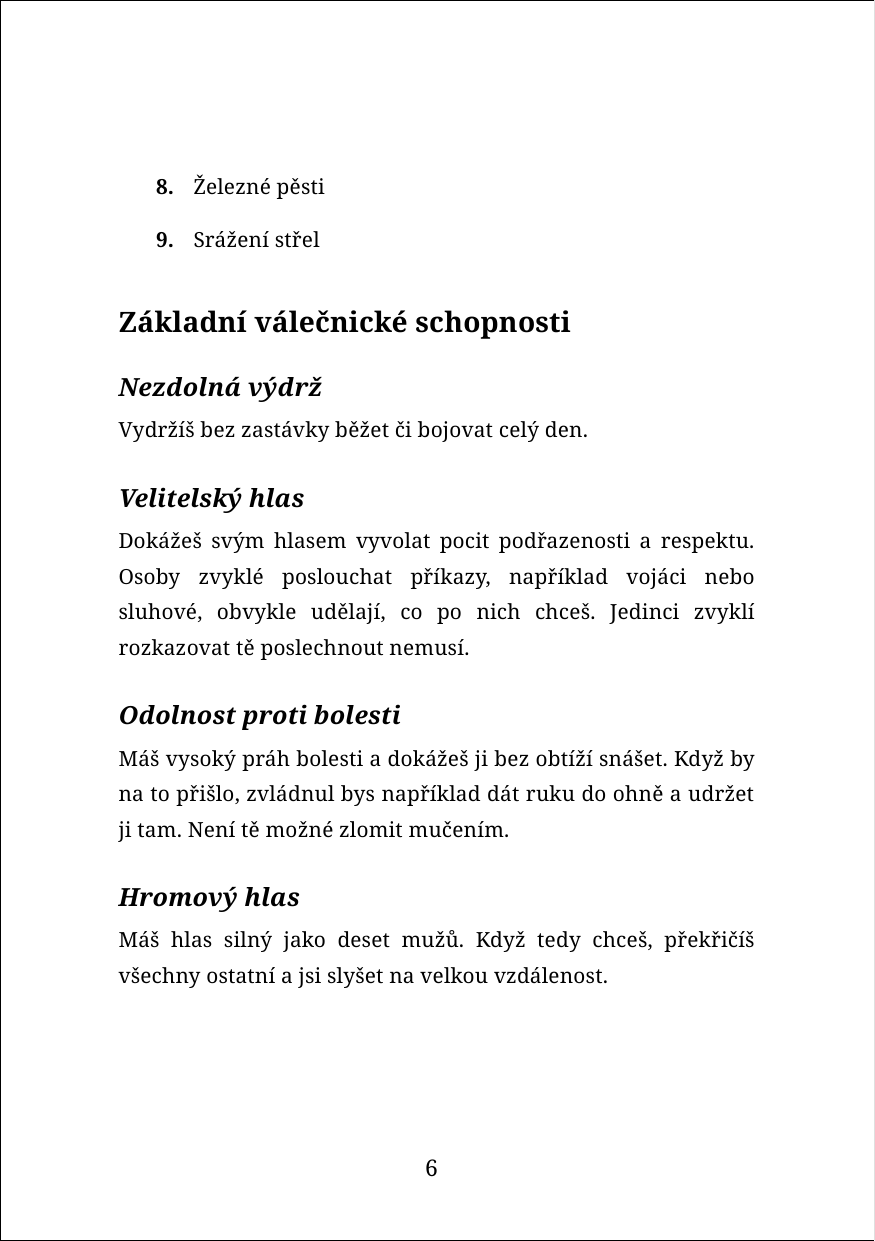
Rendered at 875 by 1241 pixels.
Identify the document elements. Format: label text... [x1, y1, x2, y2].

subtitle Odolnost proti bolesti [118, 698, 756, 732]
subtitle Hromový hlas [118, 880, 756, 914]
subtitle Základní válečnické schopnosti [118, 302, 756, 340]
text Máš vysoký práh bolesti a dokážeš ji bez obtíží snášet. Když by na to přišlo, zvládnul bys například dát ruku do ohně a udržet ji tam. Není tě možné zlomit mučením. [118, 744, 756, 843]
subtitle Velitelský hlas [118, 481, 756, 514]
subtitle Nezdolná výdrž [118, 370, 756, 404]
list Srážení střel [156, 225, 756, 253]
text Dokážeš svým hlasem vyvolat pocit podřazenosti a respektu. Osoby zvyklé poslouchat příkazy, například vojáci nebo sluhové, obvykle udělají, co po nich chceš. Jedinci zvyklí rozkazovat tě poslechnout nemusí. [118, 526, 756, 661]
text Máš hlas silný jako deset mužů. Když tedy chceš, překřičíš všechny ostatní a jsi slyšet na velkou vzdálenost. [118, 926, 756, 989]
text Vydržíš bez zastávky běžet či bojovat celý den. [118, 416, 756, 444]
list Železné pěsti [156, 172, 756, 200]
